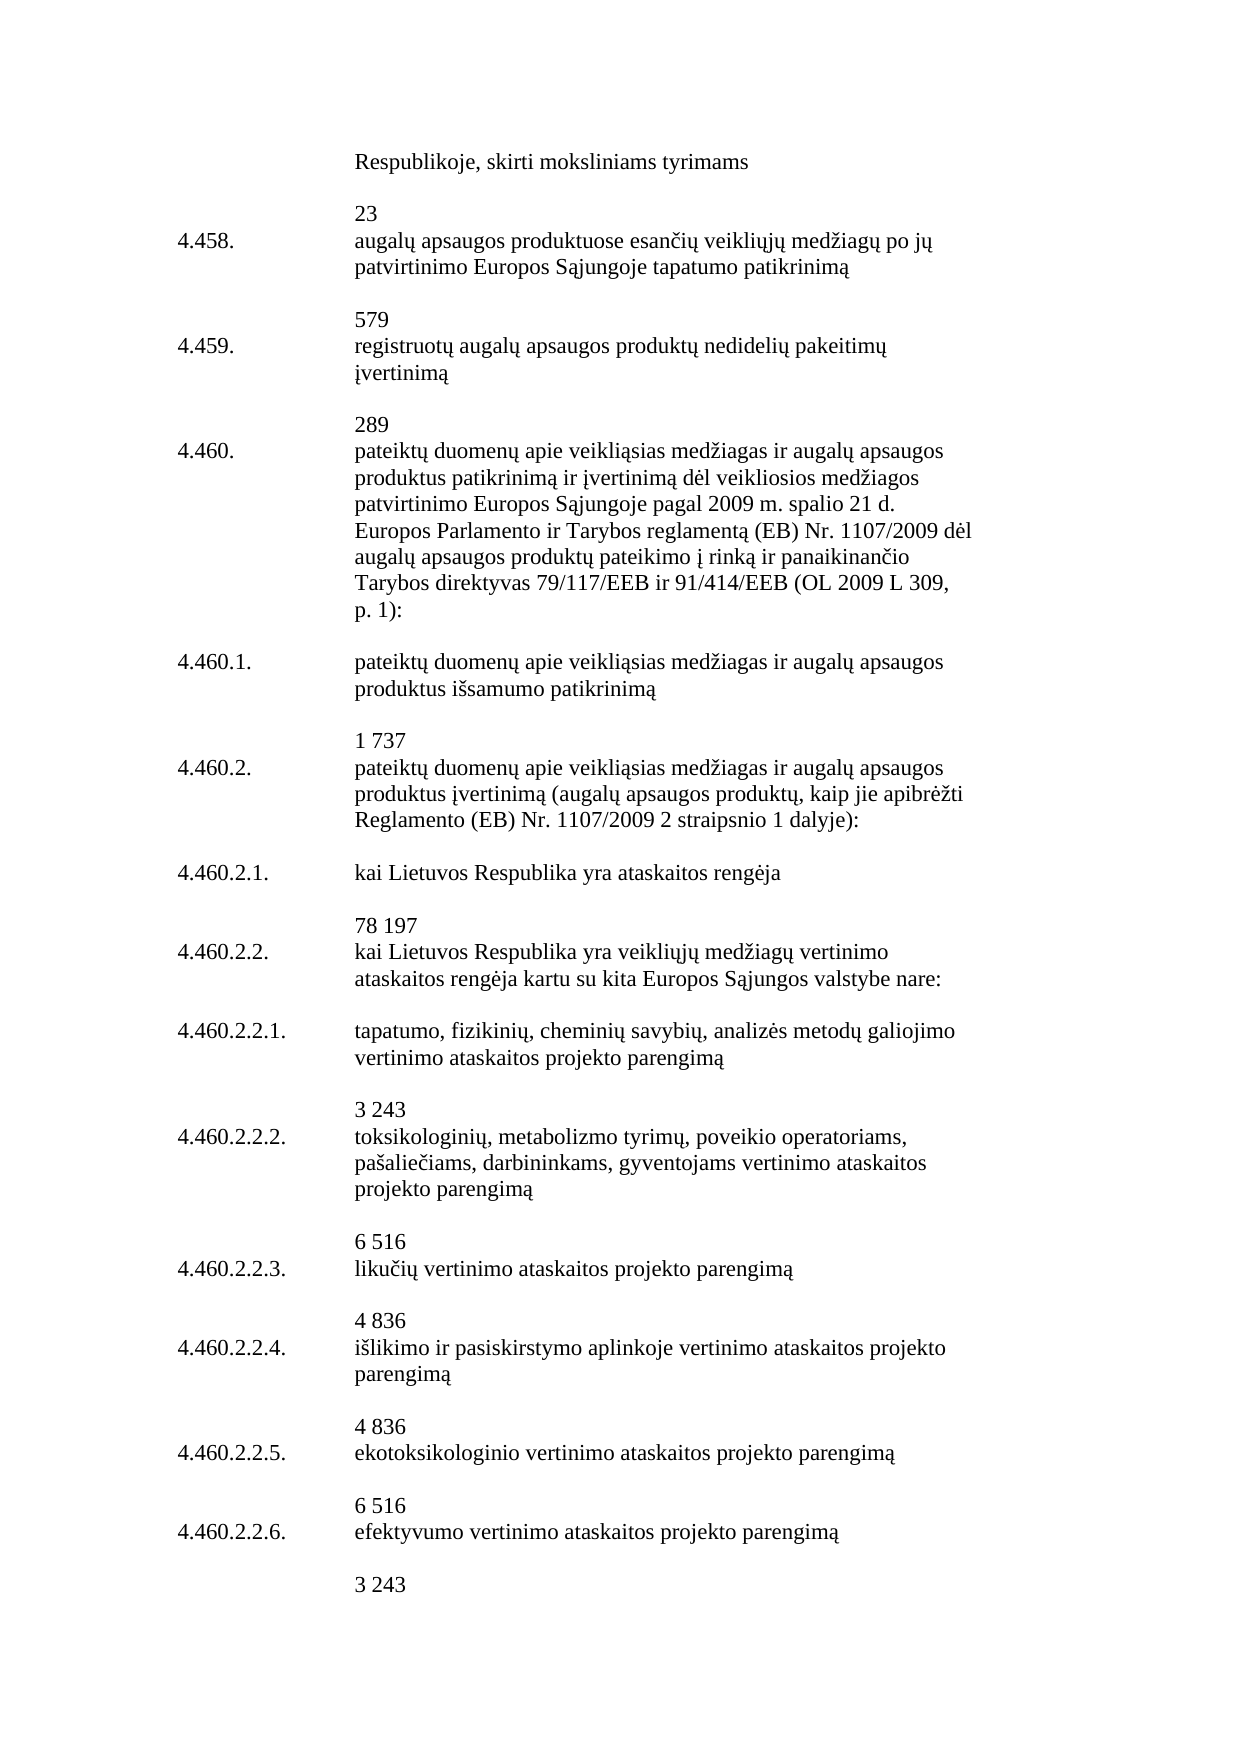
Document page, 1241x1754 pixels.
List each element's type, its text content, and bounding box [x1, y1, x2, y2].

text produktus išsamumo patikrinimą 1 737 [354, 675, 975, 754]
text 4.458. augalų apsaugos produktuose esančių veikliųjų medžiagų po jų [177, 227, 975, 253]
text 4.460.2.2.1. tapatumo, fizikinių, cheminių savybių, analizės metodų galiojimo [177, 1017, 975, 1044]
text 4.460.2. pateiktų duomenų apie veikliąsias medžiagas ir augalų apsaugos [177, 754, 975, 780]
text p. 1): [354, 596, 975, 648]
text 4.459. registruotų augalų apsaugos produktų nedidelių pakeitimų [177, 332, 975, 358]
text 4.460.2.1. kai Lietuvos Respublika yra ataskaitos rengėja 78 197 [177, 859, 975, 938]
text produktus įvertinimą (augalų apsaugos produktų, kaip jie apibrėžti [354, 780, 975, 807]
text 4.460.2.2.5. ekotoksikologinio vertinimo ataskaitos projekto parengimą 6 516 [177, 1439, 975, 1518]
text patvirtinimo Europos Sąjungoje pagal 2009 m. spalio 21 d. [354, 490, 975, 517]
text pašaliečiams, darbininkams, gyventojams vertinimo ataskaitos [354, 1149, 975, 1176]
text projekto parengimą 6 516 [354, 1176, 975, 1254]
text produktus patikrinimą ir įvertinimą dėl veikliosios medžiagos [354, 464, 975, 490]
text 4.460.2.2.3. likučių vertinimo ataskaitos projekto parengimą 4 836 [177, 1254, 975, 1334]
text Tarybos direktyvas 79/117/EEB ir 91/414/EEB (OL 2009 L 309, [354, 569, 975, 596]
text Reglamento (EB) Nr. 1107/2009 2 straipsnio 1 dalyje): [354, 807, 975, 859]
text patvirtinimo Europos Sąjungoje tapatumo patikrinimą 579 [354, 253, 975, 332]
text 4.460.2.2.4. išlikimo ir pasiskirstymo aplinkoje vertinimo ataskaitos projekto [177, 1334, 975, 1360]
text 4.460.2.2.6. efektyvumo vertinimo ataskaitos projekto parengimą 3 243 [177, 1518, 975, 1597]
text 4.460.1. pateiktų duomenų apie veikliąsias medžiagas ir augalų apsaugos [177, 648, 975, 675]
text ataskaitos rengėja kartu su kita Europos Sąjungos valstybe nare: [354, 965, 975, 1017]
text vertinimo ataskaitos projekto parengimą 3 243 [354, 1044, 975, 1123]
text parengimą 4 836 [354, 1360, 975, 1439]
text 4.460.2.2. kai Lietuvos Respublika yra veikliųjų medžiagų vertinimo [177, 938, 975, 965]
text 4.460.2.2.2. toksikologinių, metabolizmo tyrimų, poveikio operatoriams, [177, 1123, 975, 1149]
text 4.460. pateiktų duomenų apie veikliąsias medžiagas ir augalų apsaugos [177, 438, 975, 464]
text augalų apsaugos produktų pateikimo į rinką ir panaikinančio [354, 543, 975, 569]
text Respublikoje, skirti moksliniams tyrimams 23 [354, 148, 975, 227]
text Europos Parlamento ir Tarybos reglamentą (EB) Nr. 1107/2009 dėl [354, 517, 975, 543]
text įvertinimą 289 [354, 358, 975, 438]
